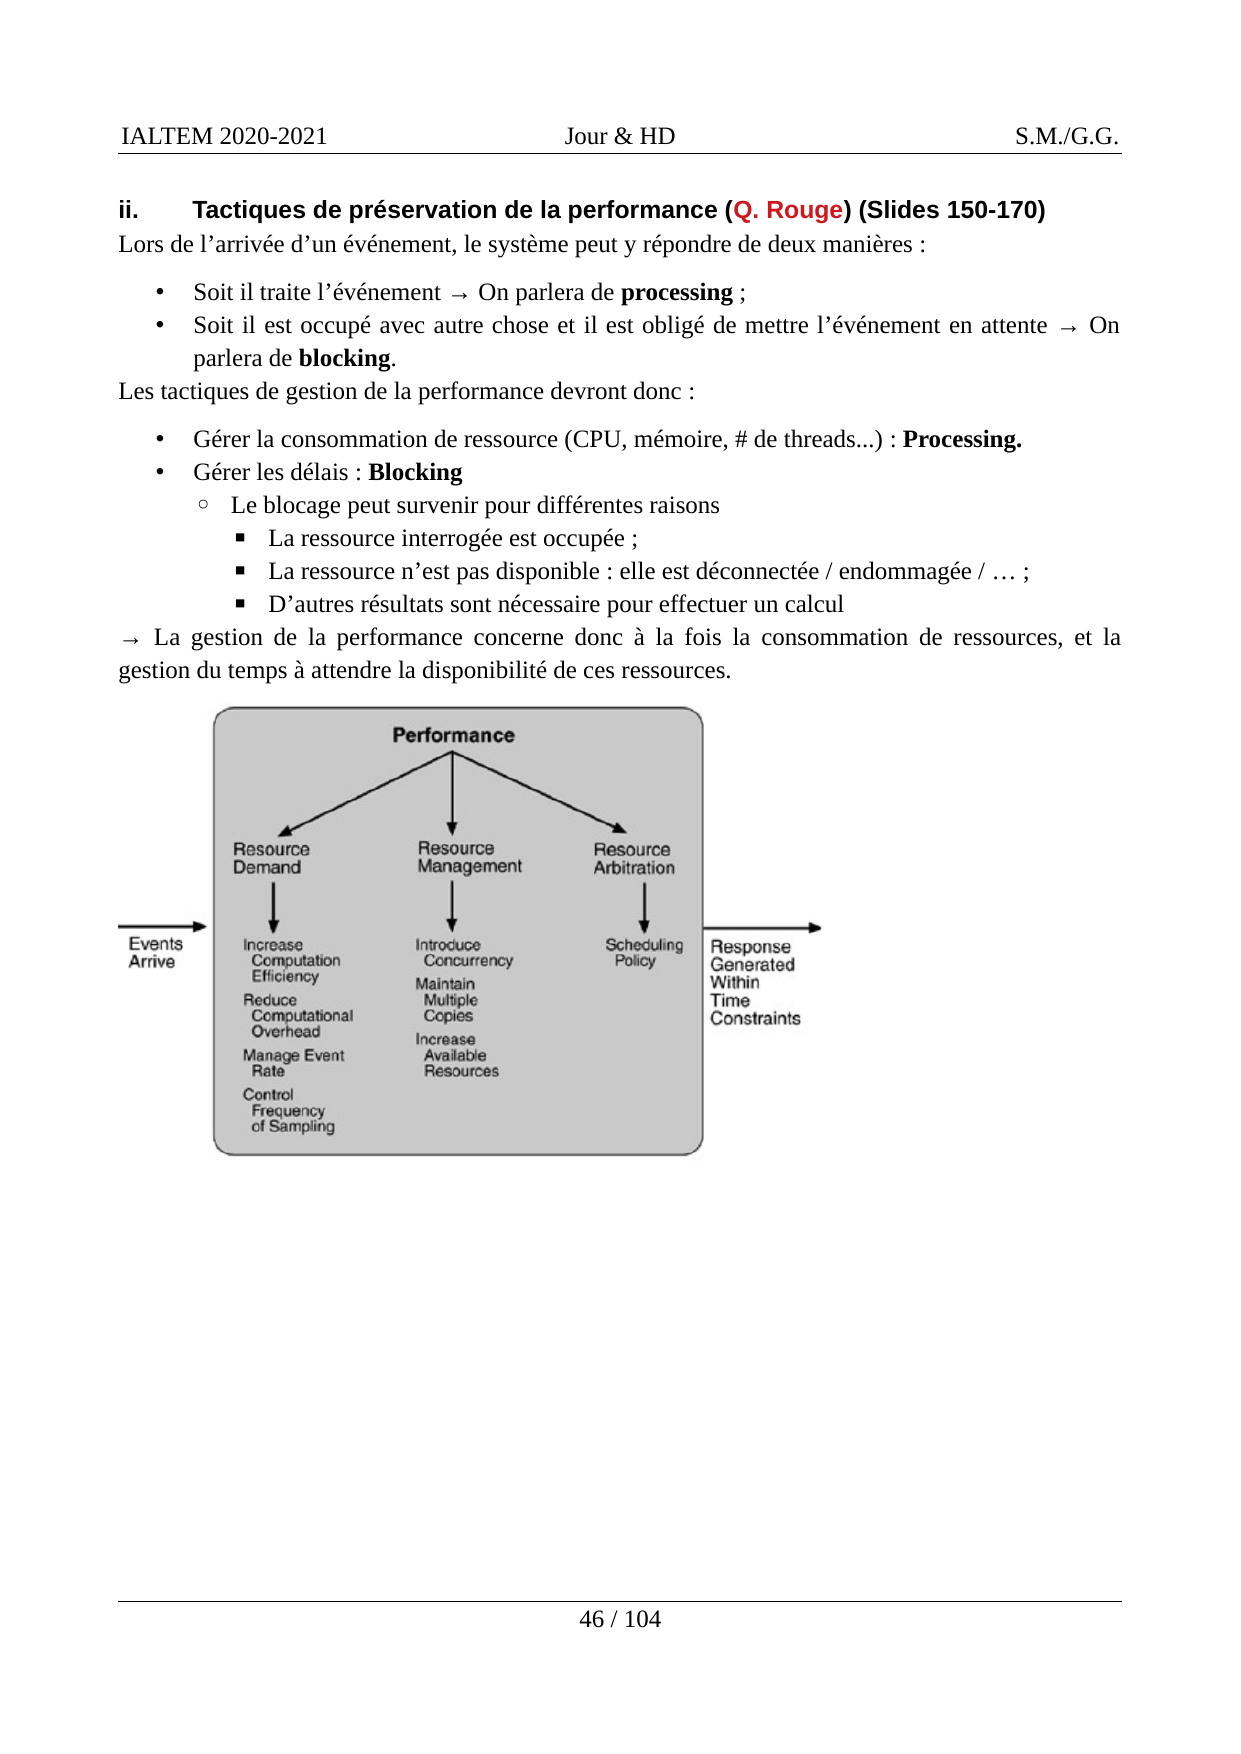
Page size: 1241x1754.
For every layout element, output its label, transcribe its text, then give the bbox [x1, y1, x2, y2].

list Soit il traite l’événement → On parlera de processing ; [156, 277, 1122, 306]
list Le blocage peut survenir pour différentes raisons [193, 490, 1122, 519]
text Les tactiques de gestion de la performance devront donc : [118, 376, 1122, 405]
list La ressource n’est pas disponible : elle est déconnectée / endommagée / … ; [231, 556, 1122, 585]
subtitle Tactiques de préservation de la performance (Q. Rouge) (Slides 150-170) [118, 195, 1122, 223]
text → La gestion de la performance concerne donc à la fois la consommation de ressources, et la gestion du temps à attendre la disponibilité de ces ressources. [118, 622, 1122, 684]
list Soit il est occupé avec autre chose et il est obligé de mettre l’événement en attente → On parlera de blocking. [156, 310, 1122, 372]
list La ressource interrogée est occupée ; [231, 523, 1122, 552]
list Gérer les délais : Blocking [156, 457, 1122, 486]
list D’autres résultats sont nécessaire pour effectuer un calcul [231, 589, 1122, 618]
picture [118, 702, 822, 1163]
text Lors de l’arrivée d’un événement, le système peut y répondre de deux manières : [118, 229, 1122, 258]
list Gérer la consommation de ressource (CPU, mémoire, # de threads...) : Processing. [156, 424, 1122, 453]
